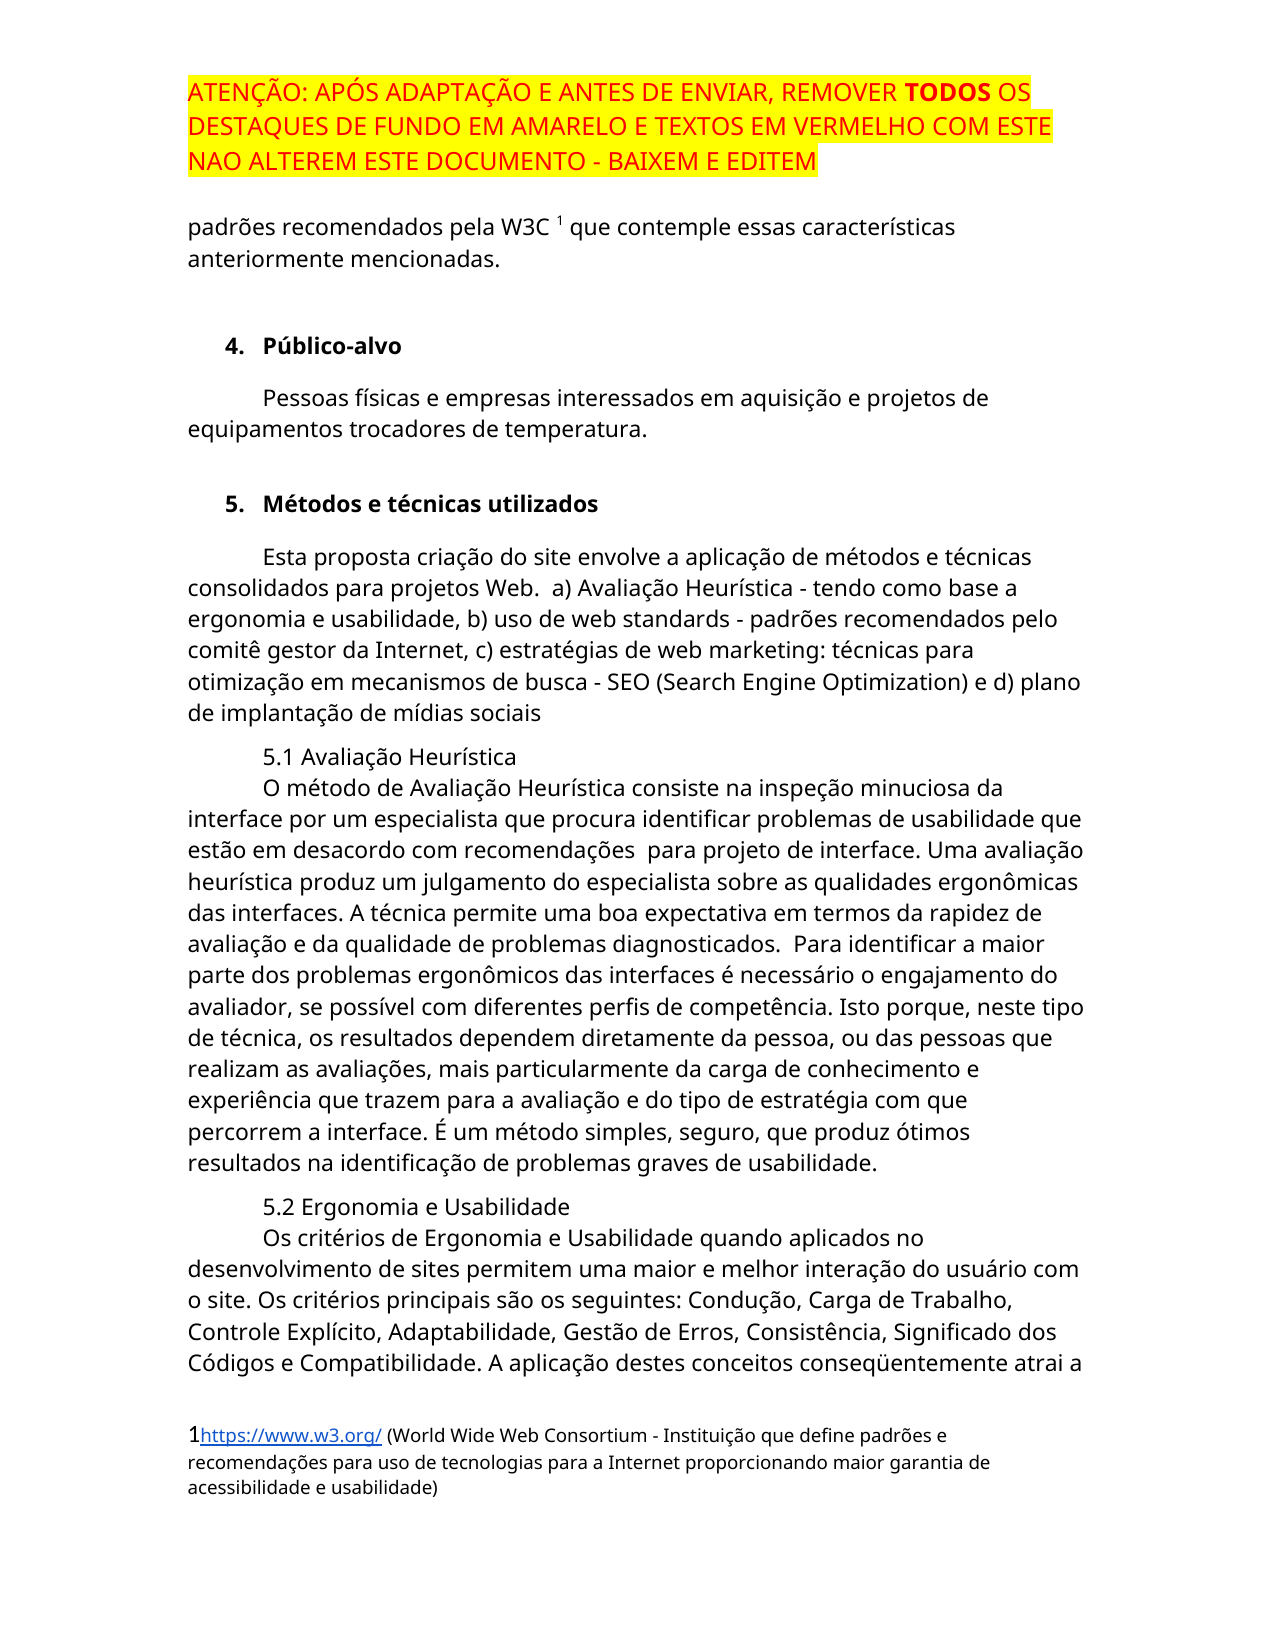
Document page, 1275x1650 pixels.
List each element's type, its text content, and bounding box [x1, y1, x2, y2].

text padrões recomendados pela W3C que contemple essas características anteriormente mencionadas. [187, 211, 1087, 274]
list Público-alvo [225, 330, 1087, 361]
text Esta proposta criação do site envolve a aplicação de métodos e técnicas consolidados para projetos Web. a) Avaliação Heurística - tendo como base a ergonomia e usabilidade, b) uso de web standards - padrões recomendados pelo comitê gestor da Internet, c) estratégias de web marketing: técnicas para otimização em mecanismos de busca - SEO (Search Engine Optimization) e d) plano de implantação de mídias sociais [187, 540, 1087, 728]
text 5.2 Ergonomia e Usabilidade [262, 1190, 1087, 1222]
text Pessoas físicas e empresas interessados em aquisição e projetos de equipamentos trocadores de temperatura. [187, 382, 1087, 444]
list Métodos e técnicas utilizados [225, 488, 1087, 519]
text O método de Avaliação Heurística consiste na inspeção minuciosa da interface por um especialista que procura identificar problemas de usabilidade que estão em desacordo com recomendações para projeto de interface. Uma avaliação heurística produz um julgamento do especialista sobre as qualidades ergonômicas das interfaces. A técnica permite uma boa expectativa em termos da rapidez de avaliação e da qualidade de problemas diagnosticados. Para identificar a maior parte dos problemas ergonômicos das interfaces é necessário o engajamento do avaliador, se possível com diferentes perfis de competência. Isto porque, neste tipo de técnica, os resultados dependem diretamente da pessoa, ou das pessoas que realizam as avaliações, mais particularmente da carga de conhecimento e experiência que trazem para a avaliação e do tipo de estratégia com que percorrem a interface. É um método simples, seguro, que produz ótimos resultados na identificação de problemas graves de usabilidade. [187, 772, 1087, 1178]
text 5.1 Avaliação Heurística [262, 740, 1087, 772]
text https://www.w3.org/ (World Wide Web Consortium - Instituição que define padrões e recomendações para uso de tecnologias para a Internet proporcionando maior garantia de acessibilidade e usabilidade) [187, 1418, 1087, 1500]
text Os critérios de Ergonomia e Usabilidade quando aplicados no desenvolvimento de sites permitem uma maior e melhor interação do usuário com o site. Os critérios principais são os seguintes: Condução, Carga de Trabalho, Controle Explícito, Adaptabilidade, Gestão de Erros, Consistência, Significado dos Códigos e Compatibilidade. A aplicação destes conceitos conseqüentemente atrai a [187, 1222, 1087, 1378]
